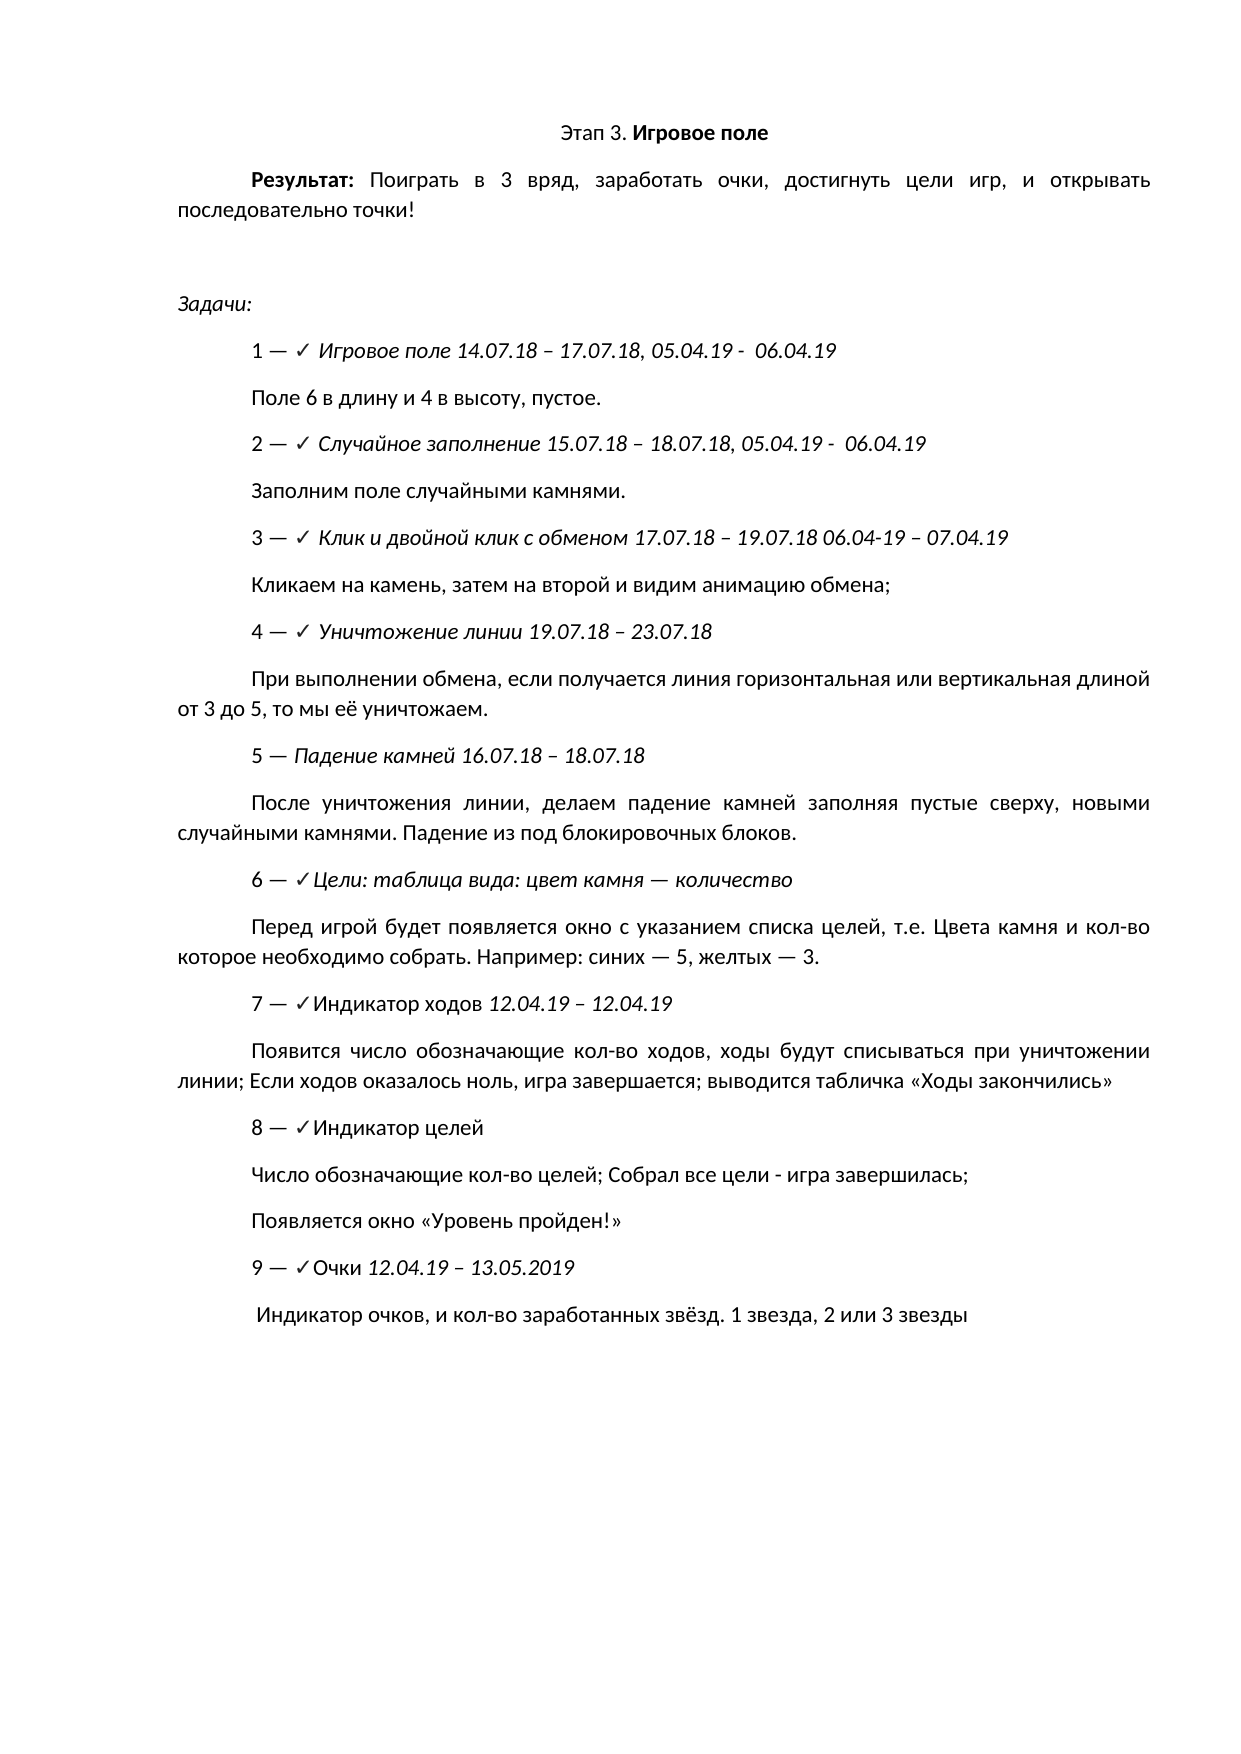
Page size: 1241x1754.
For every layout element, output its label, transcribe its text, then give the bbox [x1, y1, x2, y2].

text При выполнении обмена, если получается линия горизонтальная или вертикальная длиной от 3 до 5, то мы её уничтожаем. [177, 664, 1152, 722]
text Этап 3. Игровое поле [177, 118, 1152, 146]
text 3 — ✓ Клик и двойной клик с обменом 17.07.18 – 19.07.18 06.04-19 – 07.04.19 [177, 523, 1152, 551]
text 6 — ✓Цели: таблица вида: цвет камня — количество [177, 865, 1152, 893]
text 8 — ✓Индикатор целей [177, 1113, 1152, 1141]
text 9 — ✓Очки 12.04.19 – 13.05.2019 [177, 1253, 1152, 1282]
text 5 — Падение камней 16.07.18 – 18.07.18 [177, 741, 1152, 769]
text Кликаем на камень, затем на второй и видим анимацию обмена; [177, 570, 1152, 598]
text Индикатор очков, и кол-во заработанных звёзд. 1 звезда, 2 или 3 звезды [177, 1300, 1152, 1328]
text 1 — ✓ Игровое поле 14.07.18 – 17.07.18, 05.04.19 - 06.04.19 [177, 336, 1152, 364]
text Число обозначающие кол-во целей; Собрал все цели - игра завершилась; [177, 1160, 1152, 1188]
text Появится число обозначающие кол-во ходов, ходы будут списываться при уничтожении линии; Если ходов оказалось ноль, игра завершается; выводится табличка «Ходы закончились» [177, 1036, 1152, 1094]
text Заполним поле случайными камнями. [177, 476, 1152, 504]
text Появляется окно «Уровень пройден!» [177, 1207, 1152, 1235]
text Задачи: [177, 289, 1152, 317]
text Результат: Поиграть в 3 вряд, заработать очки, достигнуть цели игр, и открывать последовательно точки! [177, 165, 1152, 223]
text 2 — ✓ Случайное заполнение 15.07.18 – 18.07.18, 05.04.19 - 06.04.19 [177, 429, 1152, 458]
text Поле 6 в длину и 4 в высоту, пустое. [177, 383, 1152, 411]
text 4 — ✓ Уничтожение линии 19.07.18 – 23.07.18 [177, 617, 1152, 645]
text Перед игрой будет появляется окно с указанием списка целей, т.е. Цвета камня и кол-во которое необходимо собрать. Например: синих — 5, желтых — 3. [177, 912, 1152, 970]
text После уничтожения линии, делаем падение камней заполняя пустые сверху, новыми случайными камнями. Падение из под блокировочных блоков. [177, 788, 1152, 846]
text 7 — ✓Индикатор ходов 12.04.19 – 12.04.19 [177, 989, 1152, 1017]
